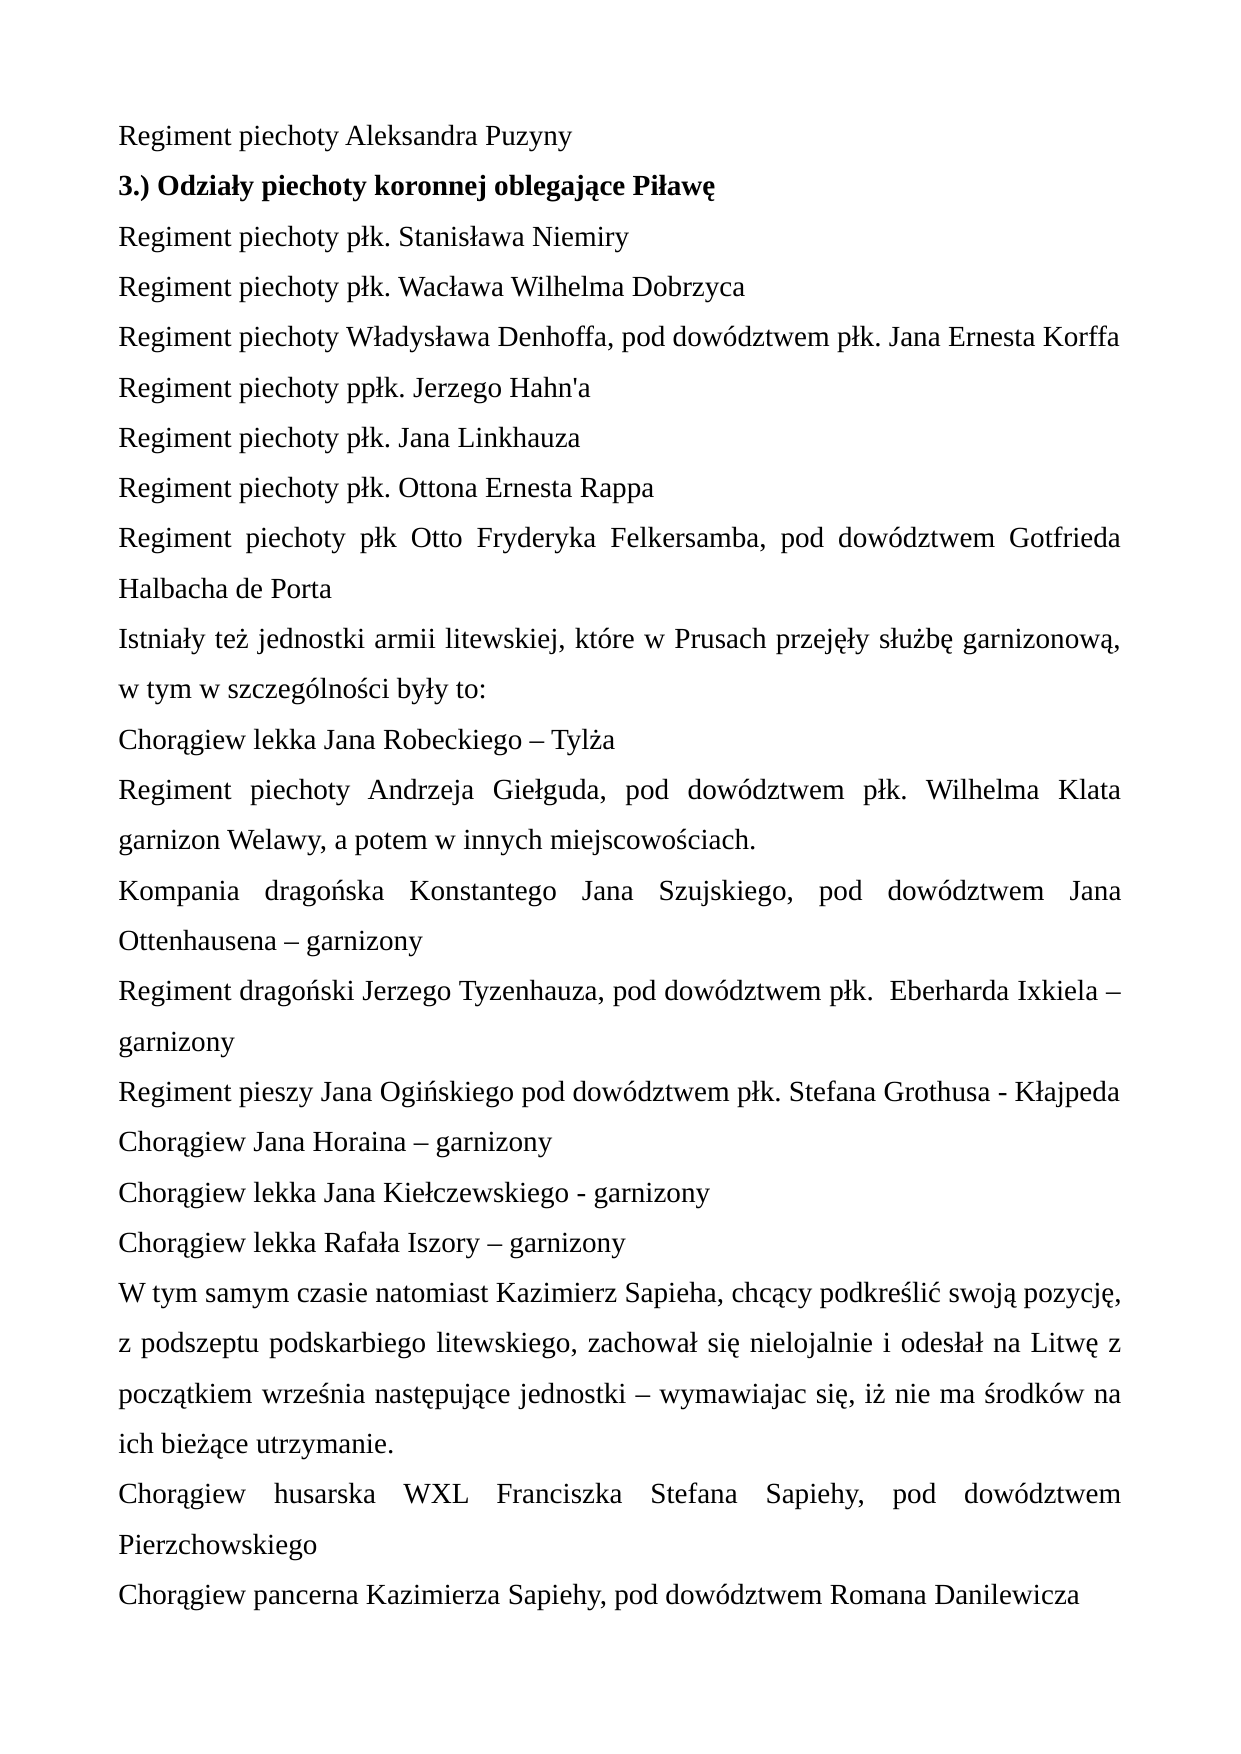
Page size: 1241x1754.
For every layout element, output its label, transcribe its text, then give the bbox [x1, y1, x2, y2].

text Regiment piechoty płk Otto Fryderyka Felkersamba, pod dowództwem Gotfrieda Halbacha de Porta [118, 521, 1122, 604]
text Regiment piechoty płk. Wacława Wilhelma Dobrzyca [118, 269, 1122, 303]
text W tym samym czasie natomiast Kazimierz Sapieha, chcący podkreślić swoją pozycję, z podszeptu podskarbiego litewskiego, zachował się nielojalnie i odesłał na Litwę z początkiem września następujące jednostki – wymawiajac się, iż nie ma środków na ich bieżące utrzymanie. [118, 1275, 1122, 1460]
text 3.) Odziały piechoty koronnej oblegające Piławę [118, 168, 1122, 202]
text Regiment piechoty Władysława Denhoffa, pod dowództwem płk. Jana Ernesta Korffa [118, 319, 1122, 353]
text Istniały też jednostki armii litewskiej, które w Prusach przejęły służbę garnizonową, w tym w szczególności były to: [118, 621, 1122, 705]
text Regiment piechoty ppłk. Jerzego Hahn'a [118, 370, 1122, 403]
text Regiment piechoty płk. Stanisława Niemiry [118, 219, 1122, 252]
text Chorągiew lekka Jana Kiełczewskiego - garnizony [118, 1175, 1122, 1208]
text Regiment piechoty płk. Ottona Ernesta Rappa [118, 470, 1122, 504]
text Regiment piechoty płk. Jana Linkhauza [118, 420, 1122, 453]
text Chorągiew Jana Horaina – garnizony [118, 1124, 1122, 1158]
text Chorągiew lekka Rafała Iszory – garnizony [118, 1225, 1122, 1258]
text Regiment piechoty Andrzeja Giełguda, pod dowództwem płk. Wilhelma Klata garnizon Welawy, a potem w innych miejscowościach. [118, 772, 1122, 856]
text Regiment piechoty Aleksandra Puzyny [118, 118, 1122, 152]
text Chorągiew pancerna Kazimierza Sapiehy, pod dowództwem Romana Danilewicza [118, 1577, 1122, 1611]
text Regiment dragoński Jerzego Tyzenhauza, pod dowództwem płk. Eberharda Ixkiela – garnizony [118, 973, 1122, 1057]
text Chorągiew lekka Jana Robeckiego – Tylża [118, 722, 1122, 755]
text Kompania dragońska Konstantego Jana Szujskiego, pod dowództwem Jana Ottenhausena – garnizony [118, 873, 1122, 957]
text Regiment pieszy Jana Ogińskiego pod dowództwem płk. Stefana Grothusa - Kłajpeda [118, 1074, 1122, 1108]
text Chorągiew husarska WXL Franciszka Stefana Sapiehy, pod dowództwem Pierzchowskiego [118, 1477, 1122, 1560]
